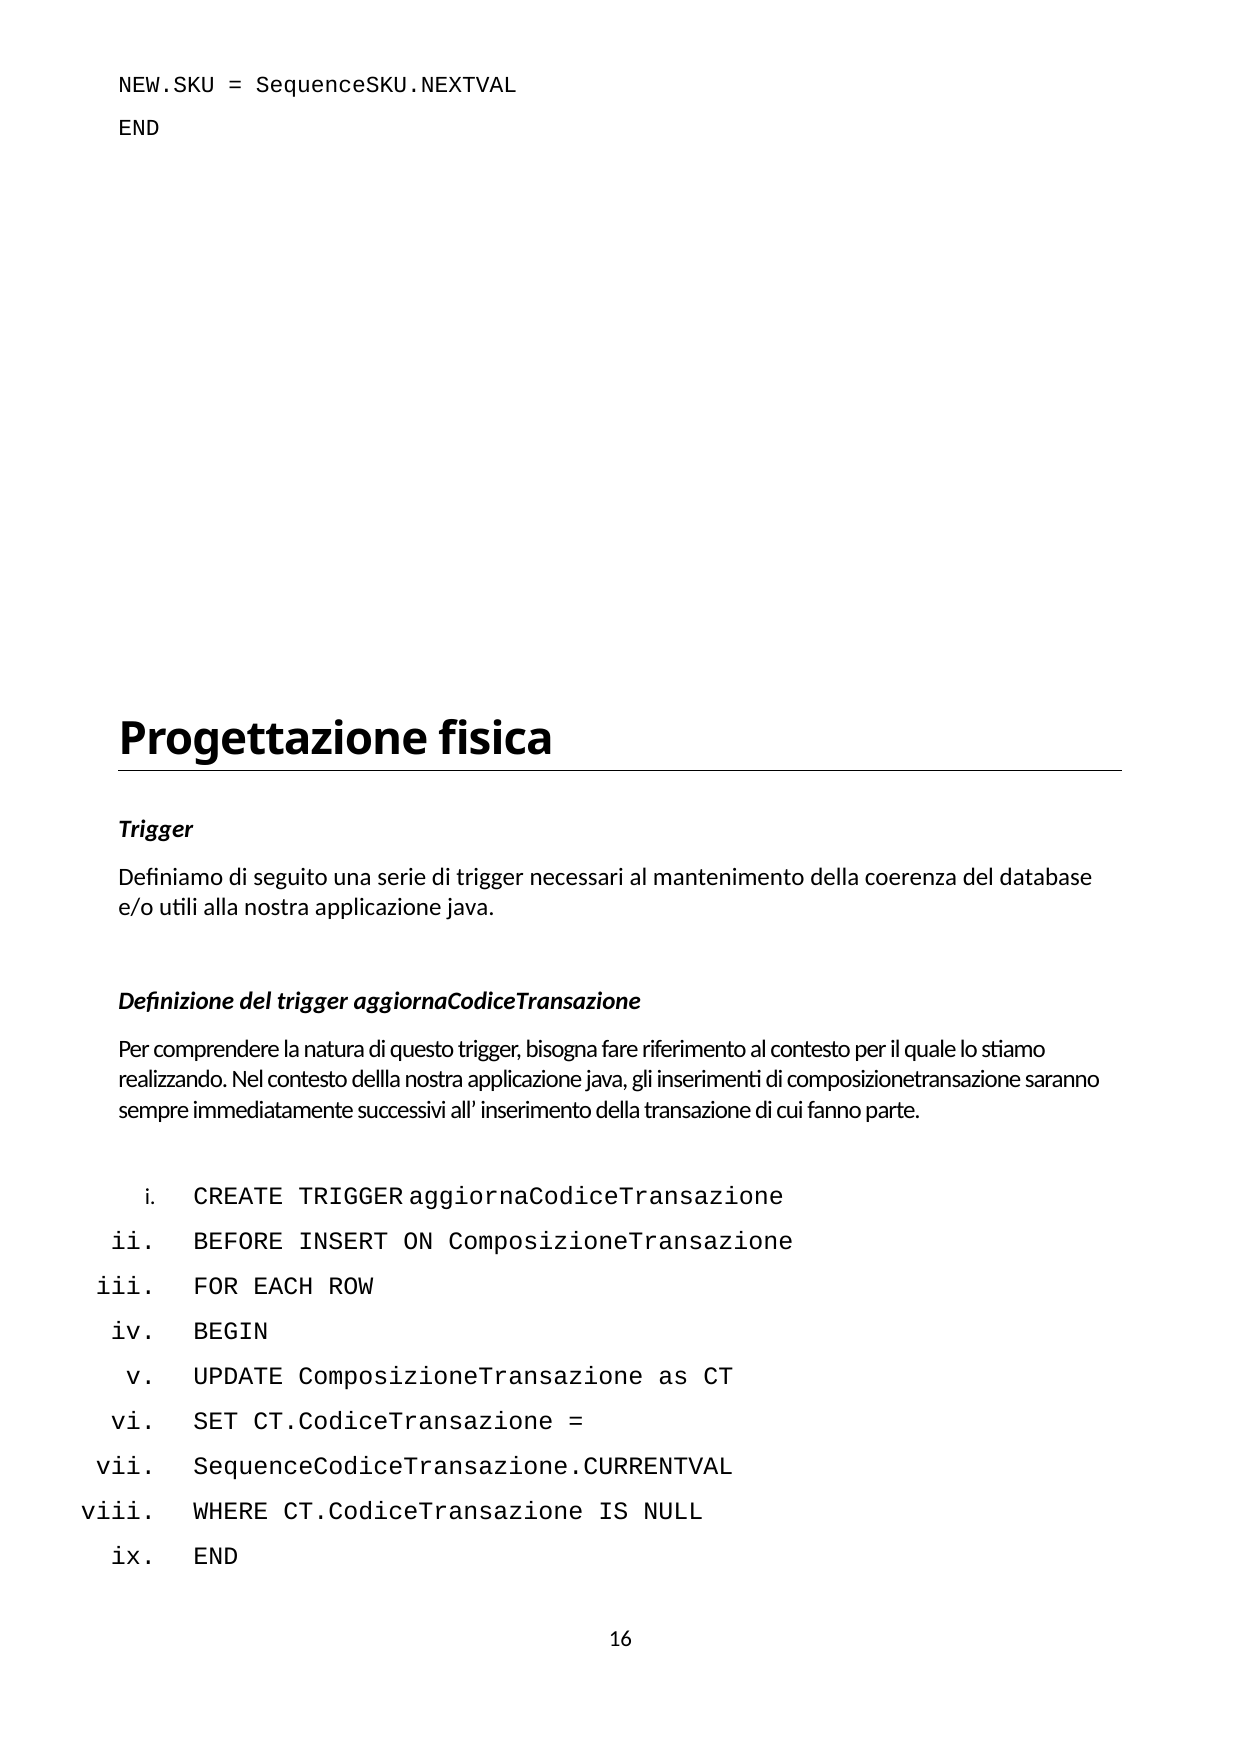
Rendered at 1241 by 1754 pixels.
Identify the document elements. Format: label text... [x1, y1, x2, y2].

list BEGIN [156, 1319, 1122, 1347]
list FOR EACH ROW [156, 1274, 1122, 1302]
list WHERE CT.CodiceTransazione IS NULL [156, 1499, 1122, 1527]
text Trigger [118, 813, 1122, 844]
title Progettazione fisica [118, 705, 1122, 770]
text END [118, 116, 1122, 142]
list SequenceCodiceTransazione.CURRENTVAL [156, 1454, 1122, 1482]
text NEW.SKU = SequenceSKU.NEXTVAL [118, 74, 1122, 100]
list BEFORE INSERT ON ComposizioneTransazione [156, 1229, 1122, 1257]
list CREATE TRIGGER aggiornaCodiceTransazione [156, 1180, 1122, 1212]
text Definiamo di seguito una serie di trigger necessari al mantenimento della coerenza del database e/o utili alla nostra applicazione java. [118, 861, 1122, 922]
list SET CT.CodiceTransazione = [156, 1409, 1122, 1437]
list UPDATE ComposizioneTransazione as CT [156, 1364, 1122, 1392]
text Definizione del trigger aggiornaCodiceTransazione [118, 986, 1122, 1016]
title Per comprendere la natura di questo trigger, bisogna fare riferimento al contesto per il quale lo stiamo realizzando. Nel contesto dellla nostra applicazione java, gli inserimenti di composizionetransazione saranno sempre immediatamente successivi all’ inserimento della transazione di cui fanno parte. [118, 1033, 1122, 1124]
list END [156, 1544, 1122, 1572]
